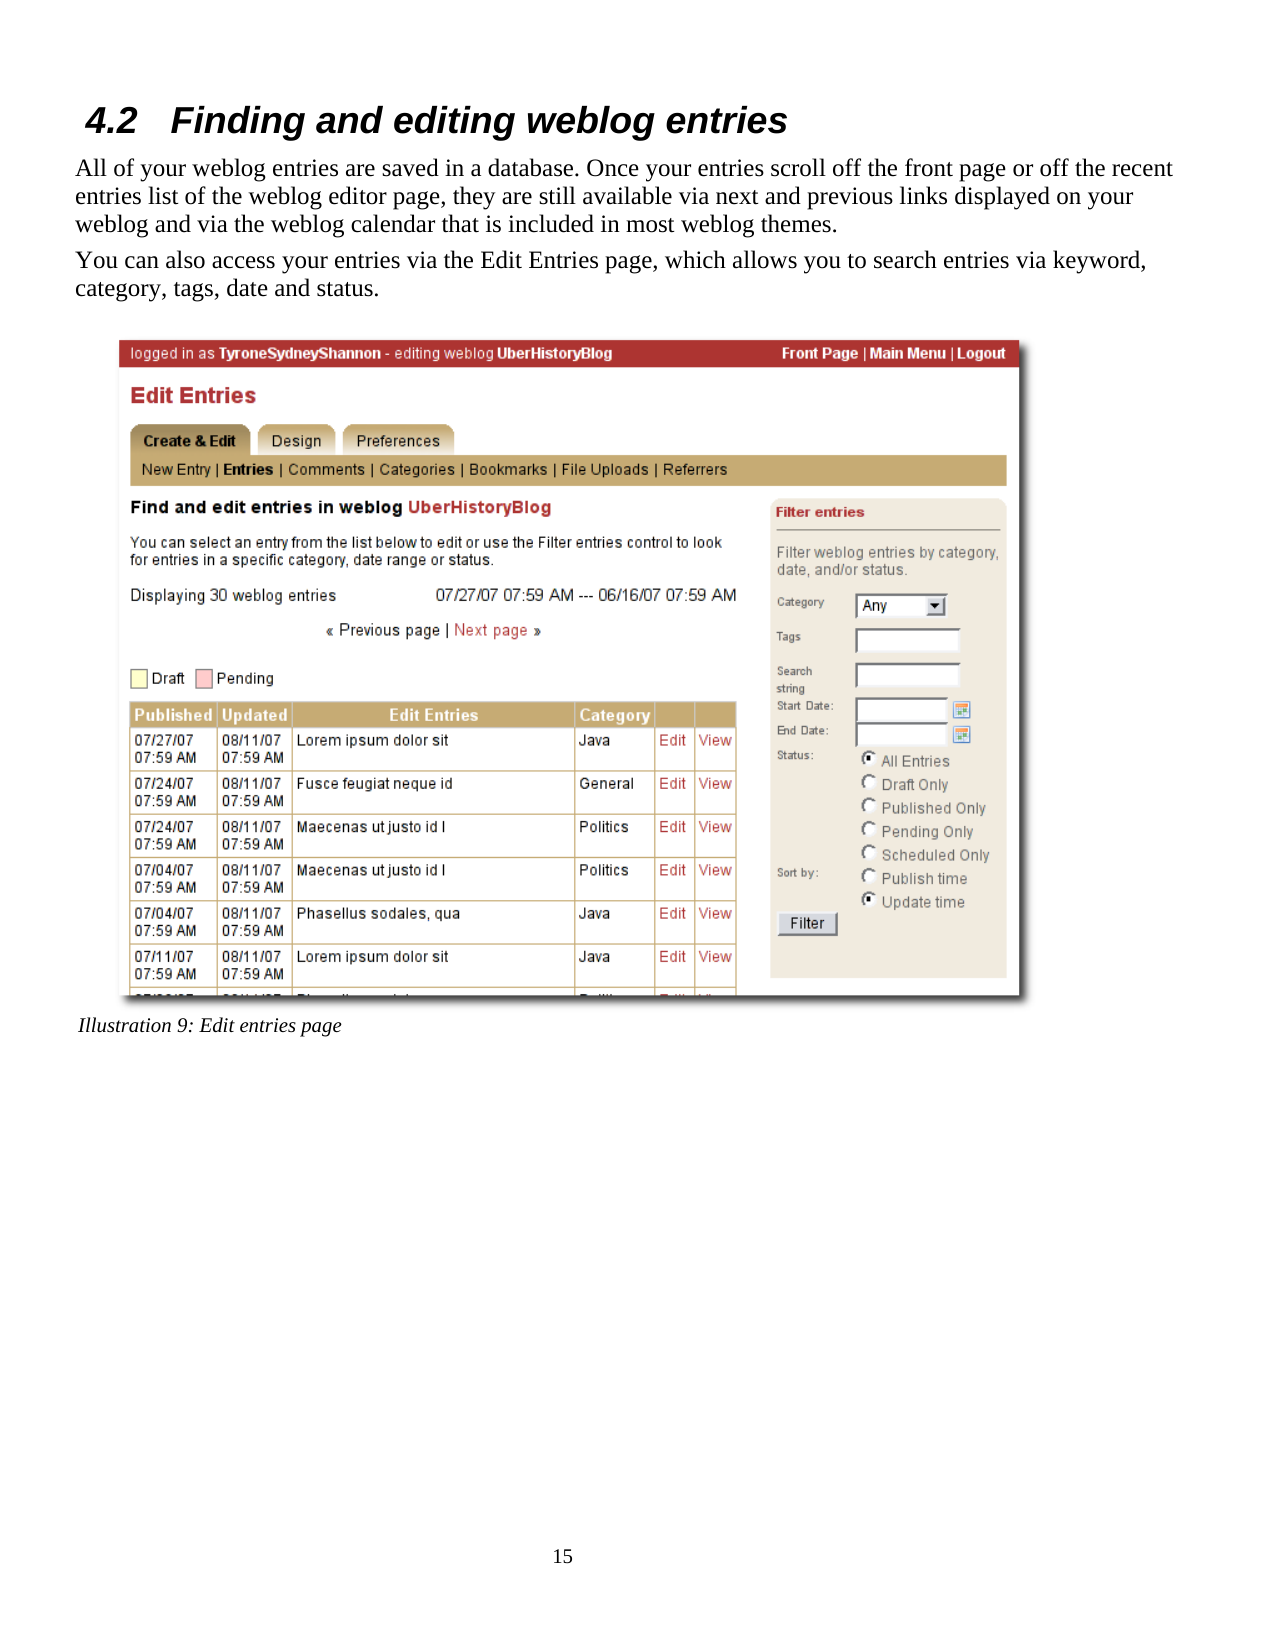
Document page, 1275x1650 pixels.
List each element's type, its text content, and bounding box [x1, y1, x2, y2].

subtitle Finding and editing weblog entries [75, 100, 1200, 142]
text All of your weblog entries are saved in a database. Once your entries scroll off the front page or off the recent entries list of the weblog editor page, they are still available via next and previous links displayed on your weblog and via the weblog calendar that is included in most weblog themes. [75, 154, 1200, 237]
text You can also access your entries via the Edit Entries page, which allows you to search entries via keyword, category, tags, date and status. [75, 246, 1200, 302]
text Illustration 9: Edit entries page [78, 1014, 1069, 1037]
picture [113, 335, 1038, 1014]
